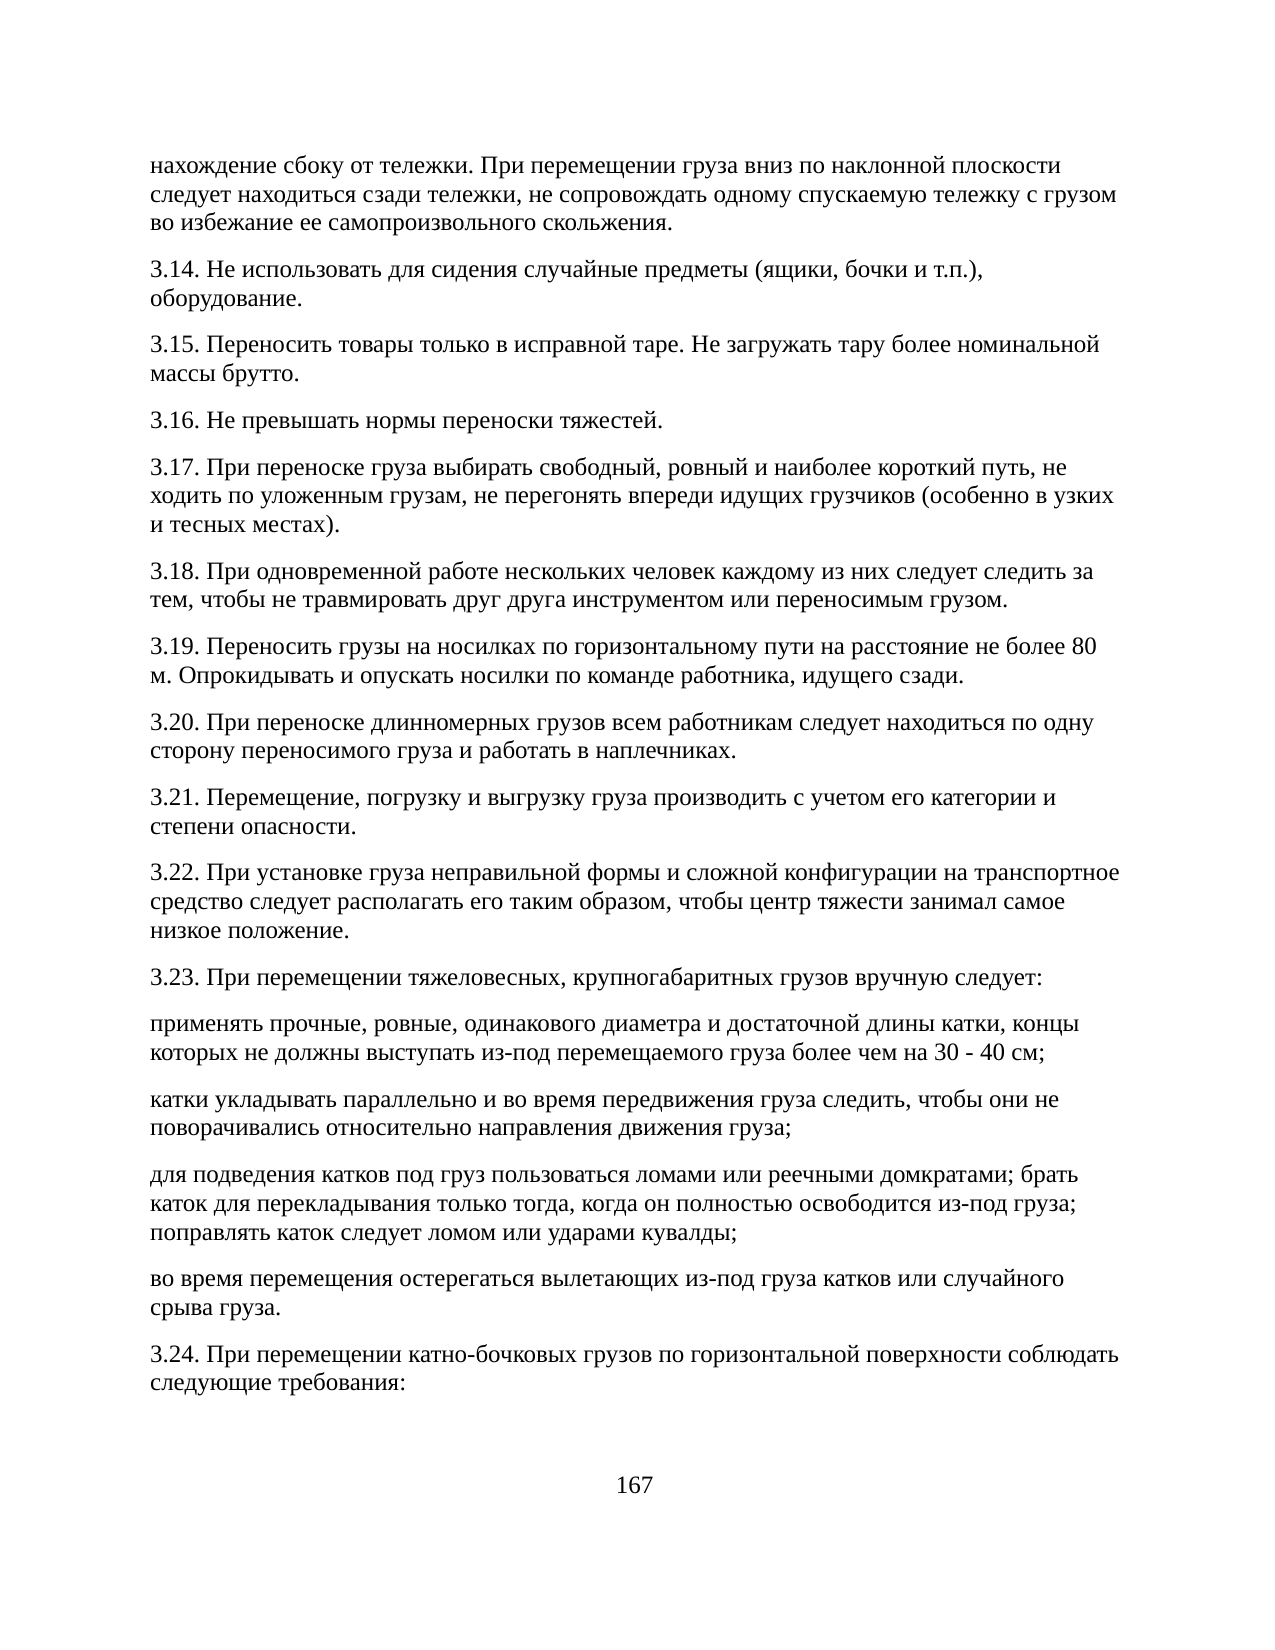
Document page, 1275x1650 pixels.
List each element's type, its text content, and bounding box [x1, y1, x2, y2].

text 3.21. Перемещение, погрузку и выгрузку груза производить с учетом его категории и степени опасности. [150, 782, 1125, 839]
text катки укладывать параллельно и во время передвижения груза следить, чтобы они не поворачивались относительно направления движения груза; [150, 1084, 1125, 1141]
text 3.22. При установке груза неправильной формы и сложной конфигурации на транспортное средство следует располагать его таким образом, чтобы центр тяжести занимал самое низкое положение. [150, 857, 1125, 944]
text 3.16. Не превышать нормы переноски тяжестей. [150, 405, 1125, 434]
text 3.20. При переноске длинномерных грузов всем работникам следует находиться по одну сторону переносимого груза и работать в наплечниках. [150, 707, 1125, 764]
text 3.24. При перемещении катно-бочковых грузов по горизонтальной поверхности соблюдать следующие требования: [150, 1339, 1125, 1396]
text для подведения катков под груз пользоваться ломами или реечными домкратами; брать каток для перекладывания только тогда, когда он полностью освободится из-под груза; поправлять каток следует ломом или ударами кувалды; [150, 1159, 1125, 1245]
text 3.18. При одновременной работе нескольких человек каждому из них следует следить за тем, чтобы не травмировать друг друга инструментом или переносимым грузом. [150, 556, 1125, 613]
text нахождение сбоку от тележки. При перемещении груза вниз по наклонной плоскости следует находиться сзади тележки, не сопровождать одному спускаемую тележку с грузом во избежание ее самопроизвольного скольжения. [150, 150, 1125, 236]
text 3.23. При перемещении тяжеловесных, крупногабаритных грузов вручную следует: [150, 962, 1125, 990]
text 3.17. При переноске груза выбирать свободный, ровный и наиболее короткий путь, не ходить по уложенным грузам, не перегонять впереди идущих грузчиков (особенно в узких и тесных местах). [150, 452, 1125, 538]
text 3.14. Не использовать для сидения случайные предметы (ящики, бочки и т.п.), оборудование. [150, 254, 1125, 312]
text 3.19. Переносить грузы на носилках по горизонтальному пути на расстояние не более 80 м. Опрокидывать и опускать носилки по команде работника, идущего сзади. [150, 631, 1125, 689]
text применять прочные, ровные, одинакового диаметра и достаточной длины катки, концы которых не должны выступать из-под перемещаемого груза более чем на 30 - 40 см; [150, 1008, 1125, 1066]
text 3.15. Переносить товары только в исправной таре. Не загружать тару более номинальной массы брутто. [150, 329, 1125, 387]
text во время перемещения остерегаться вылетающих из-под груза катков или случайного срыва груза. [150, 1263, 1125, 1321]
